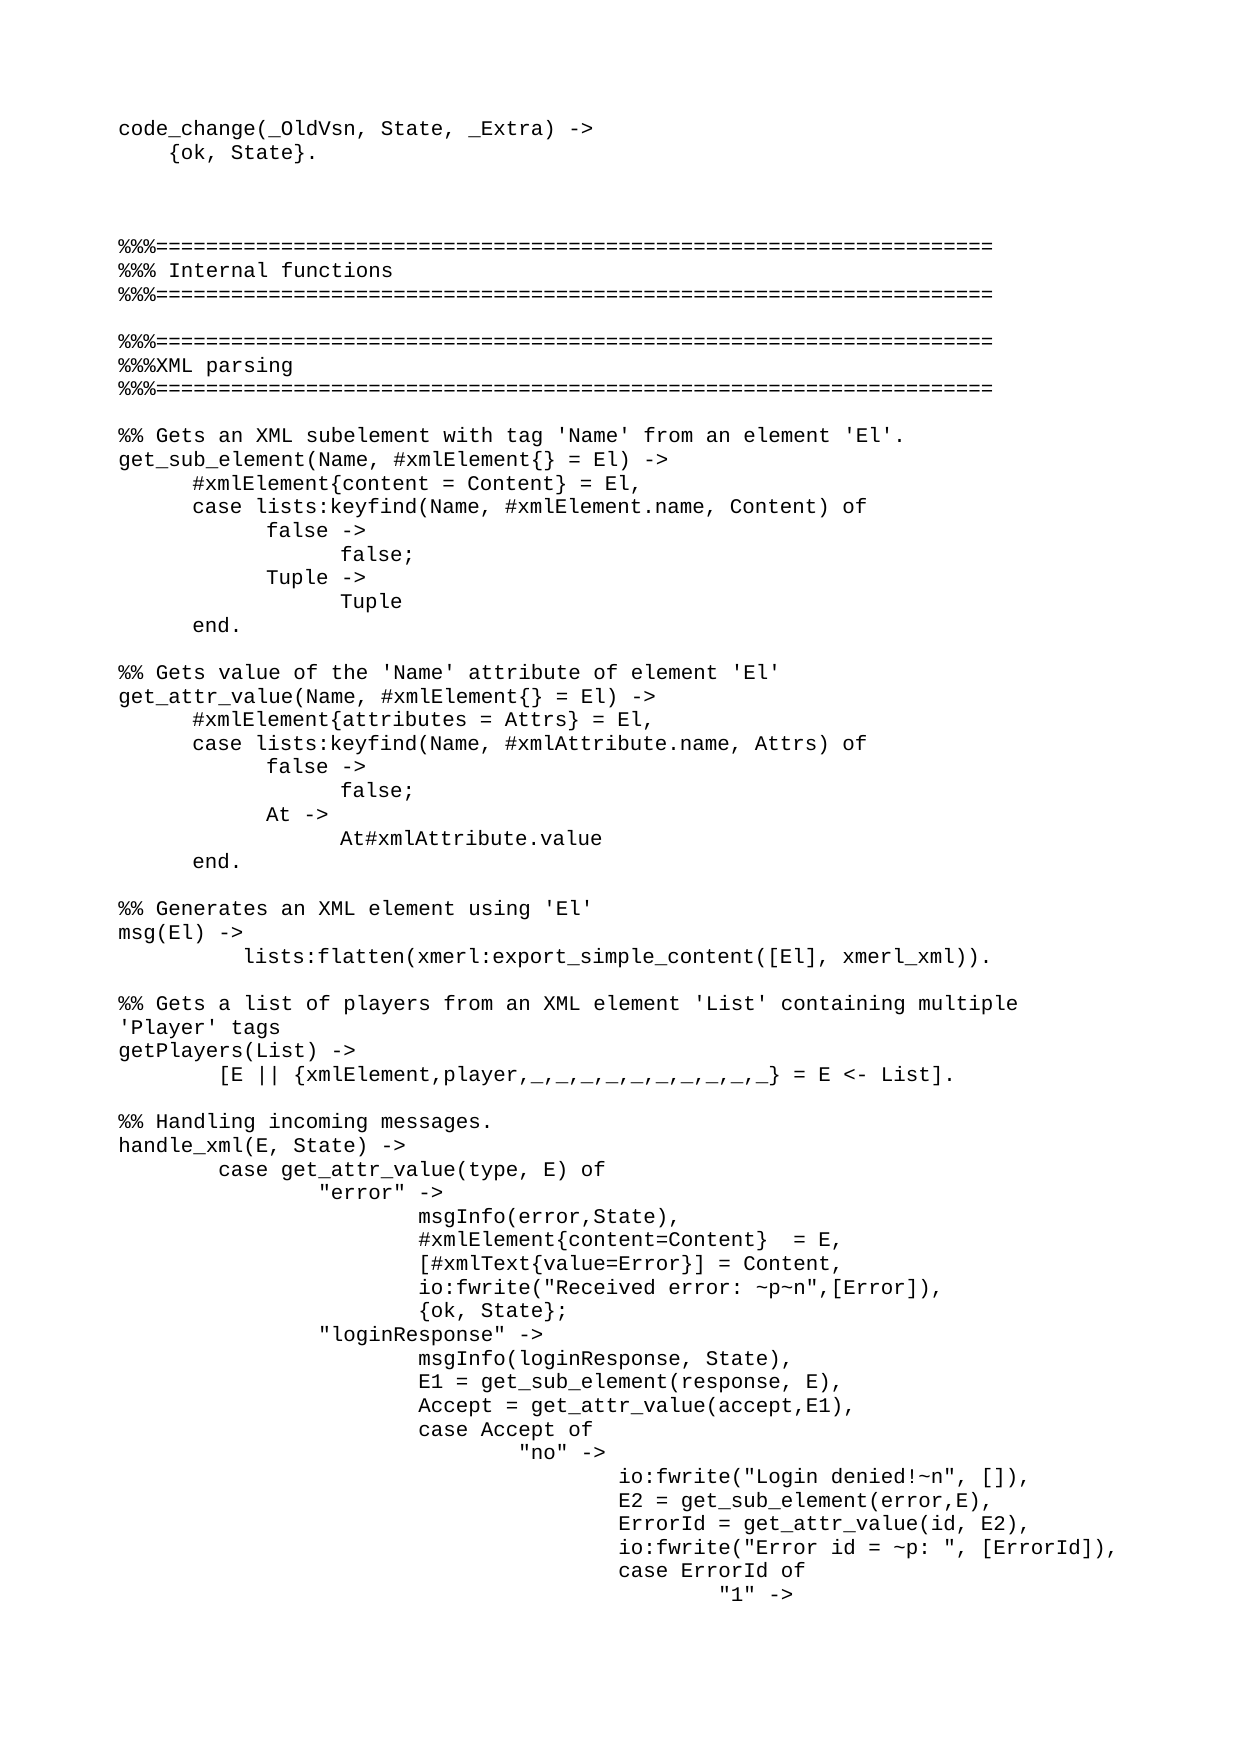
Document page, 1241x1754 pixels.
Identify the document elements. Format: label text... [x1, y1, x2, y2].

text end. [118, 851, 1122, 875]
text code_change(_OldVsn, State, _Extra) -> [118, 118, 1122, 142]
text false; [118, 780, 1122, 804]
text getPlayers(List) -> [118, 1040, 1122, 1064]
text At#xmlAttribute.value [118, 827, 1122, 851]
text case ErrorId of [118, 1561, 1122, 1584]
text %% Gets value of the 'Name' attribute of element 'El' [118, 662, 1122, 686]
text end. [118, 615, 1122, 638]
text #xmlElement{attributes = Attrs} = El, [118, 709, 1122, 733]
text %% Gets an XML subelement with tag 'Name' from an element 'El'. [118, 426, 1122, 449]
text Accept = get_attr_value(accept,E1), [118, 1395, 1122, 1419]
text false -> [118, 757, 1122, 780]
text ErrorId = get_attr_value(id, E2), [118, 1513, 1122, 1537]
text E1 = get_sub_element(response, E), [118, 1371, 1122, 1395]
text get_attr_value(Name, #xmlElement{} = El) -> [118, 686, 1122, 709]
text %%%=================================================================== [118, 236, 1122, 260]
text lists:flatten(xmerl:export_simple_content([El], xmerl_xml)). [118, 946, 1122, 969]
text E2 = get_sub_element(error,E), [118, 1489, 1122, 1513]
text %%%XML parsing [118, 354, 1122, 378]
text %%%=================================================================== [118, 284, 1122, 307]
text false -> [118, 520, 1122, 544]
text %% Handling incoming messages. [118, 1111, 1122, 1135]
text msgInfo(loginResponse, State), [118, 1348, 1122, 1371]
text %%%=================================================================== [118, 378, 1122, 402]
text case Accept of [118, 1419, 1122, 1442]
text [#xmlText{value=Error}] = Content, [118, 1253, 1122, 1277]
text io:fwrite("Received error: ~p~n",[Error]), [118, 1277, 1122, 1300]
text io:fwrite("Login denied!~n", []), [118, 1466, 1122, 1489]
text {ok, State}; [118, 1300, 1122, 1324]
text Tuple [118, 591, 1122, 615]
text case lists:keyfind(Name, #xmlElement.name, Content) of [118, 496, 1122, 520]
text #xmlElement{content=Content} = E, [118, 1229, 1122, 1253]
text %%%=================================================================== [118, 331, 1122, 354]
text "1" -> [118, 1584, 1122, 1608]
text #xmlElement{content = Content} = El, [118, 473, 1122, 496]
text msg(El) -> [118, 922, 1122, 946]
text %%% Internal functions [118, 260, 1122, 284]
text "error" -> [118, 1182, 1122, 1206]
text %% Gets a list of players from an XML element 'List' containing multiple 'Player' tags [118, 993, 1122, 1040]
text {ok, State}. [118, 142, 1122, 165]
text io:fwrite("Error id = ~p: ", [ErrorId]), [118, 1537, 1122, 1561]
text handle_xml(E, State) -> [118, 1135, 1122, 1158]
text "no" -> [118, 1442, 1122, 1466]
text %% Generates an XML element using 'El' [118, 898, 1122, 922]
text msgInfo(error,State), [118, 1206, 1122, 1229]
text Tuple -> [118, 567, 1122, 591]
text case get_attr_value(type, E) of [118, 1158, 1122, 1182]
text case lists:keyfind(Name, #xmlAttribute.name, Attrs) of [118, 733, 1122, 757]
text At -> [118, 804, 1122, 827]
text get_sub_element(Name, #xmlElement{} = El) -> [118, 449, 1122, 473]
text "loginResponse" -> [118, 1324, 1122, 1348]
text [E || {xmlElement,player,_,_,_,_,_,_,_,_,_,_} = E <- List]. [118, 1064, 1122, 1088]
text false; [118, 544, 1122, 567]
